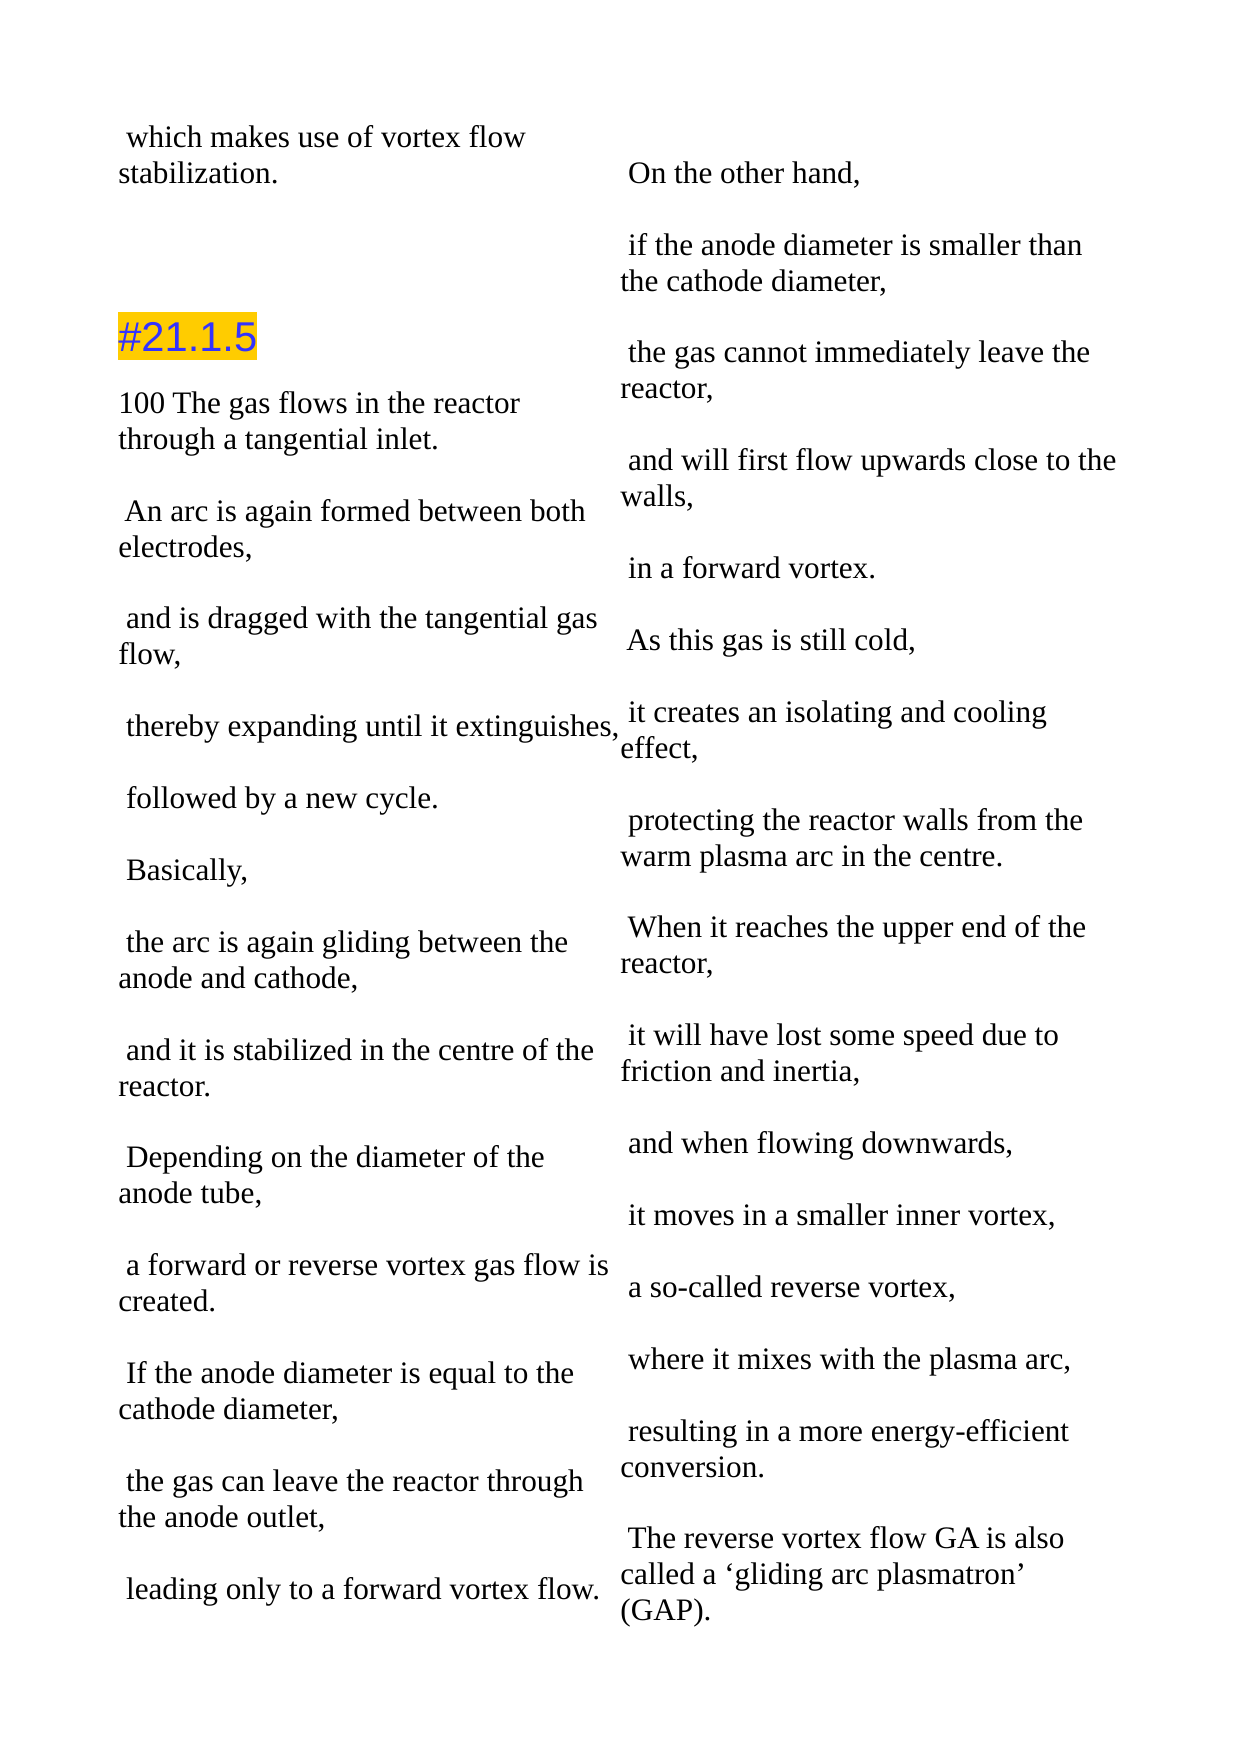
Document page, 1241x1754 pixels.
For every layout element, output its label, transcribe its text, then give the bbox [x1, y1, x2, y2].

text and it is stabilized in the centre of the reactor. [118, 1031, 620, 1103]
text resulting in a more energy-efficient conversion. [620, 1412, 1122, 1484]
text where it mixes with the plasma arc, [620, 1340, 1122, 1376]
text it moves in a smaller inner vortex, [620, 1196, 1122, 1232]
text and will first flow upwards close to the walls, [620, 442, 1122, 513]
text it creates an isolating and cooling effect, [620, 693, 1122, 765]
text in a forward vortex. [620, 549, 1122, 585]
text If the anode diameter is equal to the cathode diameter, [118, 1354, 620, 1426]
text a so-called reverse vortex, [620, 1268, 1122, 1304]
text the gas can leave the reactor through the anode outlet, [118, 1462, 620, 1534]
text 100 The gas flows in the reactor through a tangential inlet. [118, 384, 620, 456]
text The reverse vortex flow GA is also called a ‘gliding arc plasmatron’ (GAP). [620, 1520, 1122, 1627]
text the arc is again gliding between the anode and cathode, [118, 923, 620, 995]
text leading only to a forward vortex flow. [118, 1570, 620, 1606]
text Depending on the diameter of the anode tube, [118, 1139, 620, 1211]
text protecting the reactor walls from the warm plasma arc in the centre. [620, 801, 1122, 873]
text the gas cannot immediately leave the reactor, [620, 334, 1122, 406]
text and when flowing downwards, [620, 1124, 1122, 1160]
text if the anode diameter is smaller than the cathode diameter, [620, 226, 1122, 298]
text it will have lost some speed due to friction and inertia, [620, 1017, 1122, 1088]
text Basically, [118, 851, 620, 887]
text #21.1.5 [118, 312, 620, 360]
text thereby expanding until it extinguishes, [118, 707, 620, 743]
text which makes use of vortex flow stabilization. [118, 118, 620, 190]
text As this gas is still cold, [620, 621, 1122, 657]
text On the other hand, [620, 154, 1122, 190]
text When it reaches the upper end of the reactor, [620, 909, 1122, 981]
text An arc is again formed between both electrodes, [118, 492, 620, 564]
text and is dragged with the tangential gas flow, [118, 600, 620, 672]
text followed by a new cycle. [118, 779, 620, 815]
text a forward or reverse vortex gas flow is created. [118, 1247, 620, 1318]
